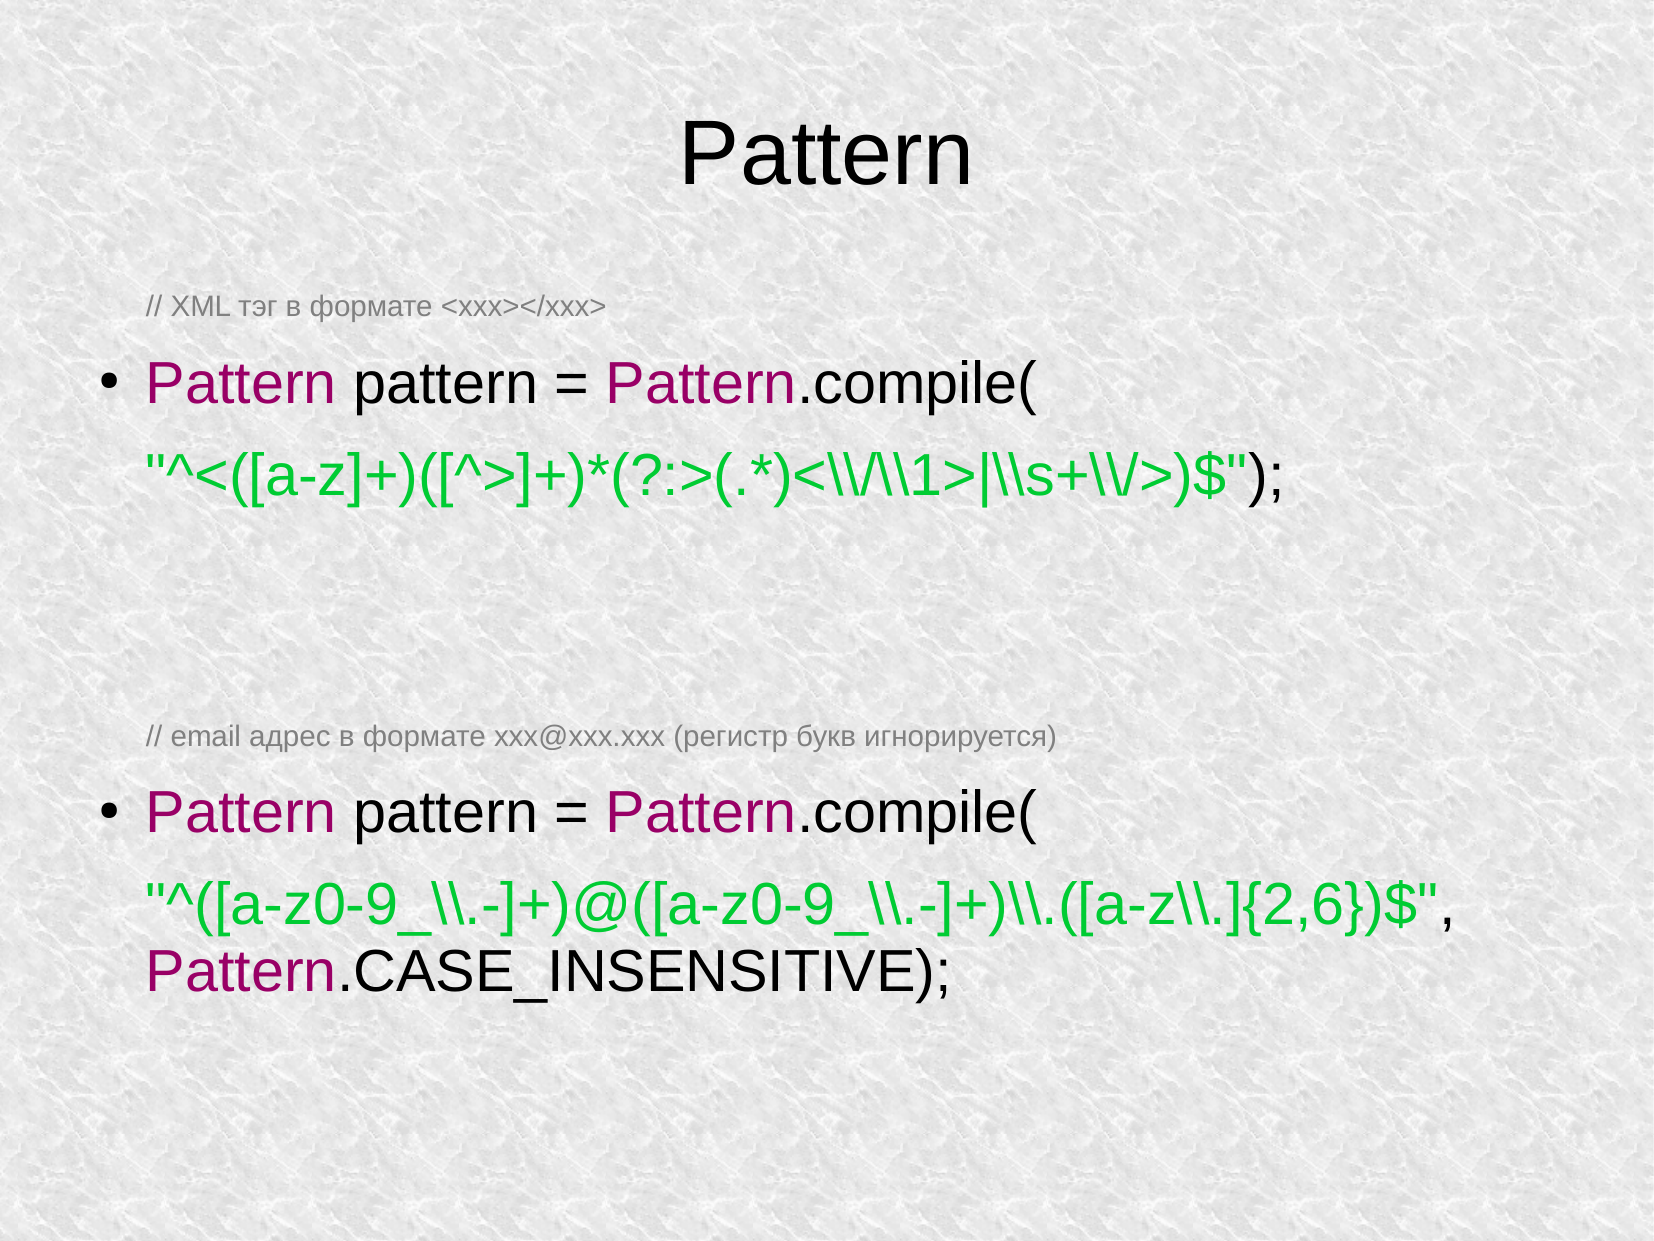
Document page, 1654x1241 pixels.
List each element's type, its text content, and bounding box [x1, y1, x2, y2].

list // XML тэг в формате <xxx></xxx> Pattern pattern = Pattern.compile( "^<([a-z]+)([^>]+)*(?:>(.*)<\\/\\1>|\\s+\\/>)$"); // email адрес в формате xxx@xxx.xxx (регистр букв игнорируется) Pattern pattern = Pattern.compile( "^([a-z0-9_\\.-]+)@([a-z0-9_\\.-]+)\\.([a-z\\.]{2,6})$", Pattern.CASE_INSENSITIVE); [82, 290, 1571, 1010]
title Pattern [82, 49, 1571, 257]
picture [0, 0, 1654, 1241]
